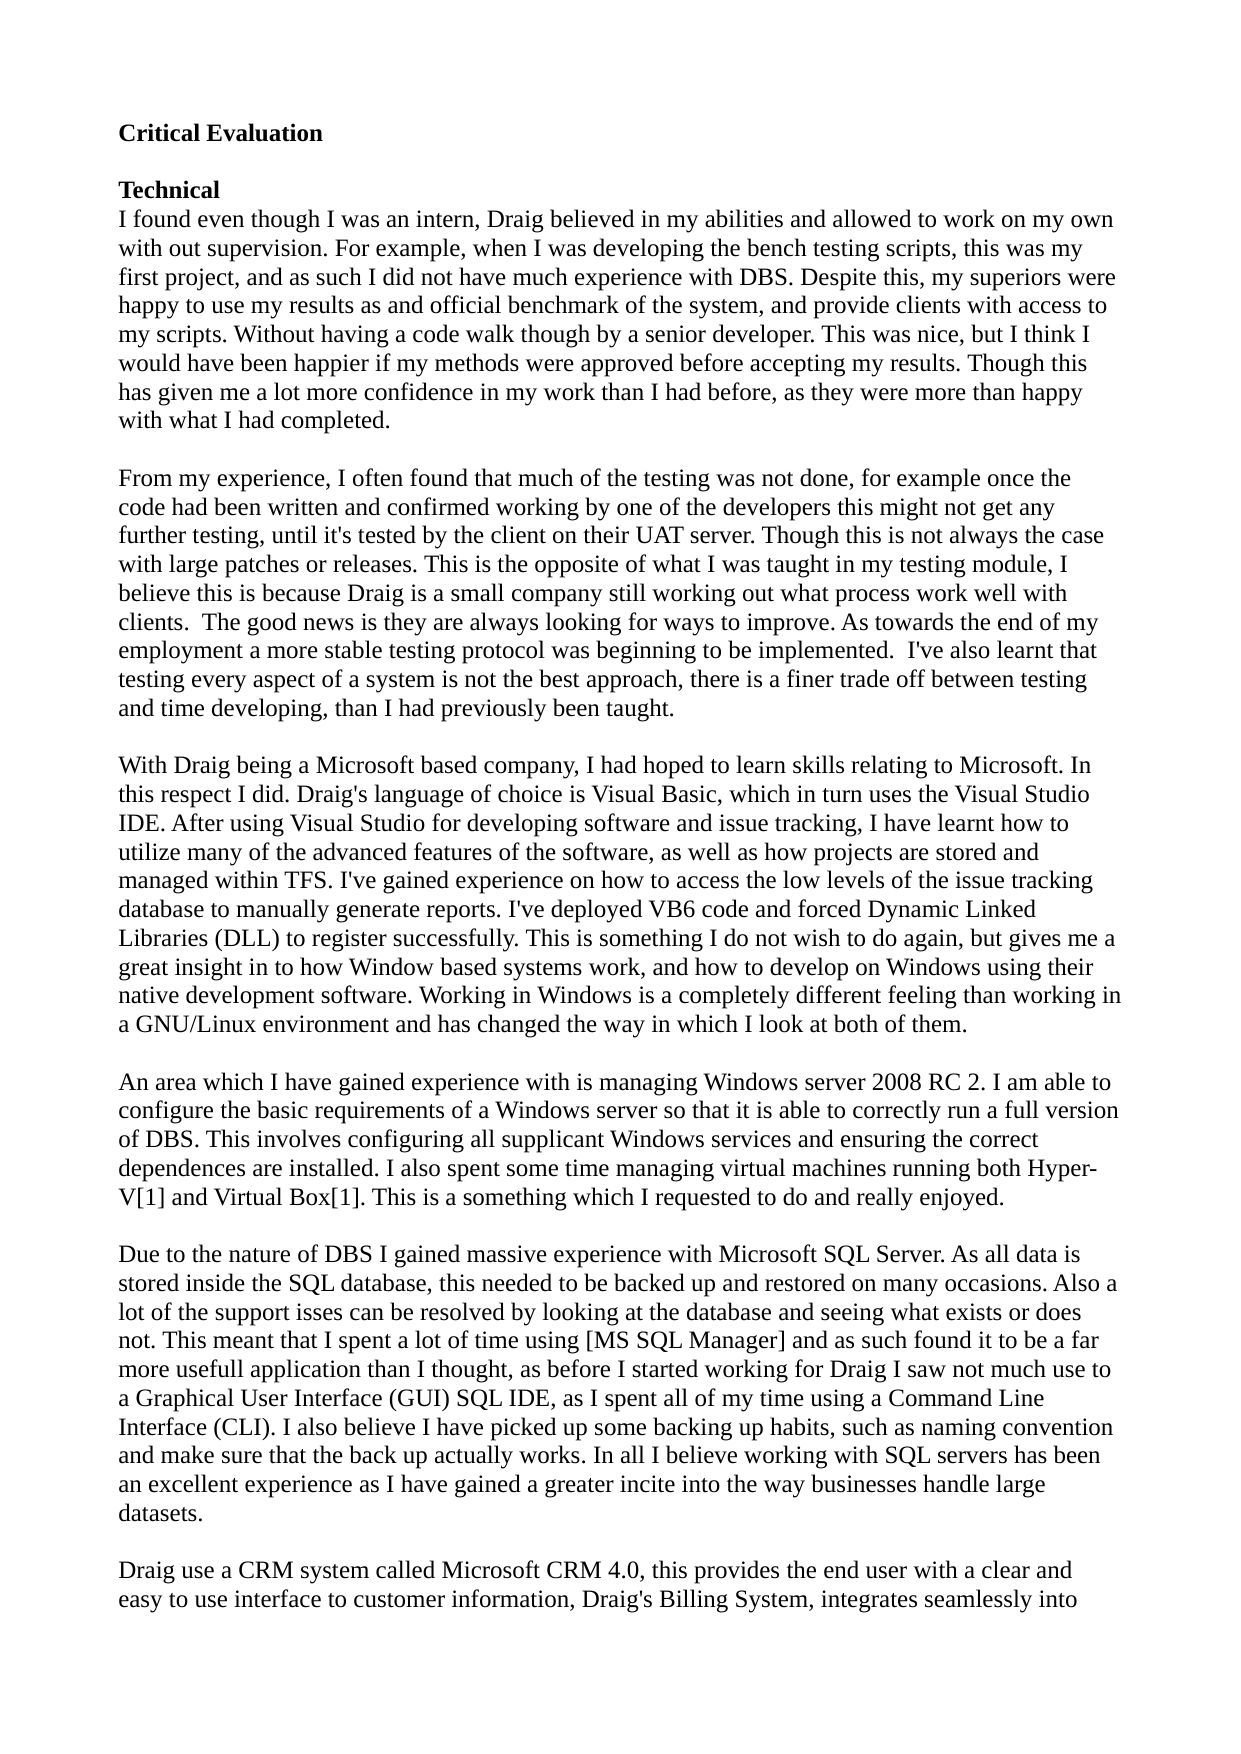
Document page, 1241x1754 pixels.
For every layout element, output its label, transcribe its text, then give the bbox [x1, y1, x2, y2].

text With Draig being a Microsoft based company, I had hoped to learn skills relating to Microsoft. In this respect I did. Draig's language of choice is Visual Basic, which in turn uses the Visual Studio IDE. After using Visual Studio for developing software and issue tracking, I have learnt how to utilize many of the advanced features of the software, as well as how projects are stored and managed within TFS. I've gained experience on how to access the low levels of the issue tracking database to manually generate reports. I've deployed VB6 code and forced Dynamic Linked Libraries (DLL) to register successfully. This is something I do not wish to do again, but gives me a great insight in to how Window based systems work, and how to develop on Windows using their native development software. Working in Windows is a completely different feeling than working in a GNU/Linux environment and has changed the way in which I look at both of them. [118, 751, 1122, 1038]
text Due to the nature of DBS I gained massive experience with Microsoft SQL Server. As all data is stored inside the SQL database, this needed to be backed up and restored on many occasions. Also a lot of the support isses can be resolved by looking at the database and seeing what exists or does not. This meant that I spent a lot of time using [MS SQL Manager] and as such found it to be a far more usefull application than I thought, as before I started working for Draig I saw not much use to a Graphical User Interface (GUI) SQL IDE, as I spent all of my time using a Command Line Interface (CLI). I also believe I have picked up some backing up habits, such as naming convention and make sure that the back up actually works. In all I believe working with SQL servers has been an excellent experience as I have gained a greater incite into the way businesses handle large datasets. [118, 1239, 1122, 1527]
text Technical [118, 176, 1122, 204]
text Draig use a CRM system called Microsoft CRM 4.0, this provides the end user with a clear and easy to use interface to customer information, Draig's Billing System, integrates seamlessly into [118, 1556, 1122, 1613]
text An area which I have gained experience with is managing Windows server 2008 RC 2. I am able to configure the basic requirements of a Windows server so that it is able to correctly run a full version of DBS. This involves configuring all supplicant Windows services and ensuring the correct dependences are installed. I also spent some time managing virtual machines running both Hyper-V[1] and Virtual Box[1]. This is a something which I requested to do and really enjoyed. [118, 1067, 1122, 1211]
text I found even though I was an intern, Draig believed in my abilities and allowed to work on my own with out supervision. For example, when I was developing the bench testing scripts, this was my first project, and as such I did not have much experience with DBS. Despite this, my superiors were happy to use my results as and official benchmark of the system, and provide clients with access to my scripts. Without having a code walk though by a senior developer. This was nice, but I think I would have been happier if my methods were approved before accepting my results. Though this has given me a lot more confidence in my work than I had before, as they were more than happy with what I had completed. [118, 204, 1122, 434]
text From my experience, I often found that much of the testing was not done, for example once the code had been written and confirmed working by one of the developers this might not get any further testing, until it's tested by the client on their UAT server. Though this is not always the case with large patches or releases. This is the opposite of what I was taught in my testing module, I believe this is because Draig is a small company still working out what process work well with clients. The good news is they are always looking for ways to improve. As towards the end of my employment a more stable testing protocol was beginning to be implemented. I've also learnt that testing every aspect of a system is not the best approach, there is a finer trade off between testing and time developing, than I had previously been taught. [118, 463, 1122, 722]
text Critical Evaluation [118, 118, 1122, 147]
